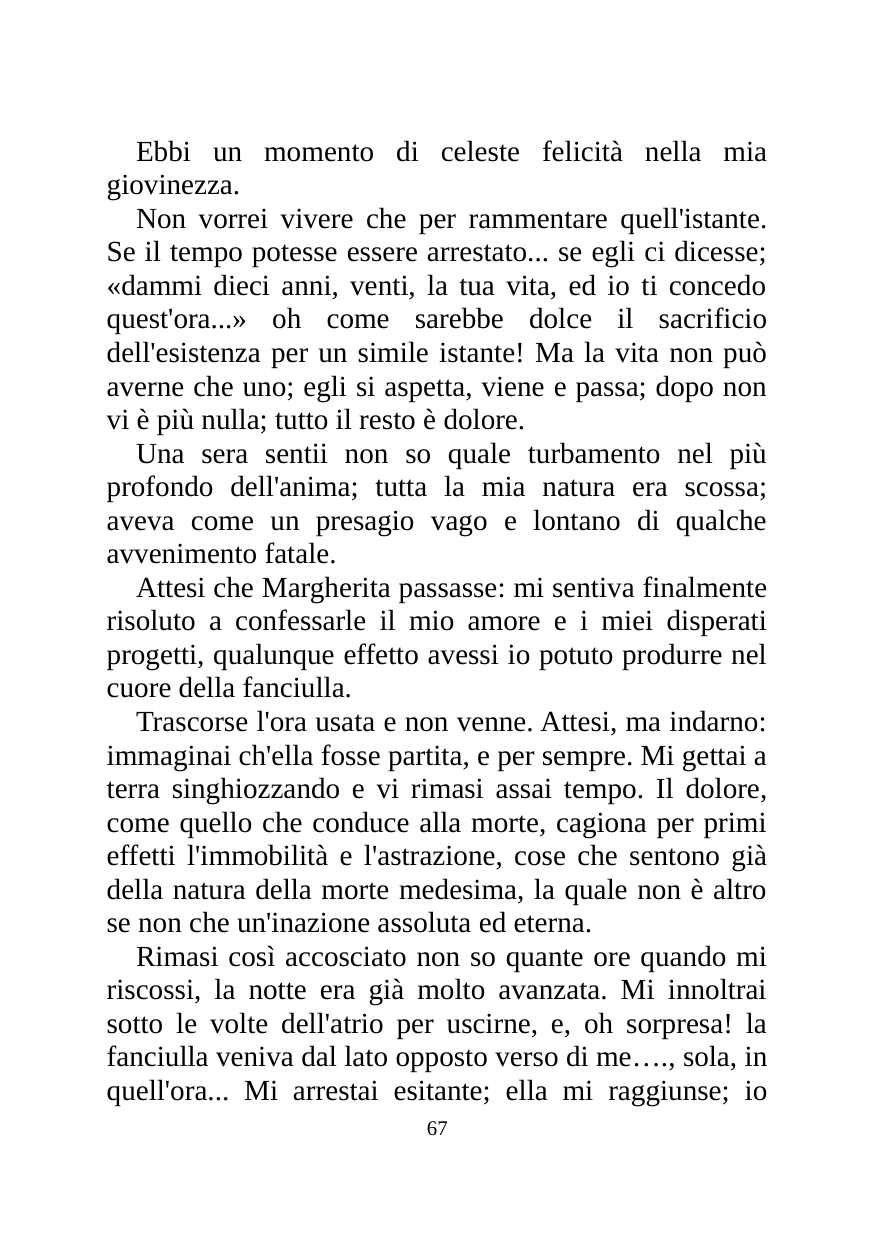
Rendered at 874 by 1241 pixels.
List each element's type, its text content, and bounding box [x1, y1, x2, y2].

text Non vorrei vivere che per rammentare quell'istante. Se il tempo potesse essere arrestato... se egli ci dicesse; «dammi dieci anni, venti, la tua vita, ed io ti concedo quest'ora...» oh come sarebbe dolce il sacrificio dell'esistenza per un simile istante! Ma la vita non può averne che uno; egli si aspetta, viene e passa; dopo non vi è più nulla; tutto il resto è dolore. [106, 201, 768, 436]
text Attesi che Margherita passasse: mi sentiva finalmente risoluto a confessarle il mio amore e i miei disperati progetti, qualunque effetto avessi io potuto produrre nel cuore della fanciulla. [106, 570, 768, 704]
text Ebbi un momento di celeste felicità nella mia giovinezza. [106, 134, 768, 201]
text Rimasi così accosciato non so quante ore quando mi riscossi, la notte era già molto avanzata. Mi innoltrai sotto le volte dell'atrio per uscirne, e, oh sorpresa! la fanciulla veniva dal lato opposto verso di me…., sola, in quell'ora... Mi arrestai esitante; ella mi raggiunse; io [106, 939, 768, 1107]
text Trascorse l'ora usata e non venne. Attesi, ma indarno: immaginai ch'ella fosse partita, e per sempre. Mi gettai a terra singhiozzando e vi rimasi assai tempo. Il dolore, come quello che conduce alla morte, cagiona per primi effetti l'immobilità e l'astrazione, cose che sentono già della natura della morte medesima, la quale non è altro se non che un'inazione assoluta ed eterna. [106, 704, 768, 939]
text Una sera sentii non so quale turbamento nel più profondo dell'anima; tutta la mia natura era scossa; aveva come un presagio vago e lontano di qualche avvenimento fatale. [106, 436, 768, 570]
